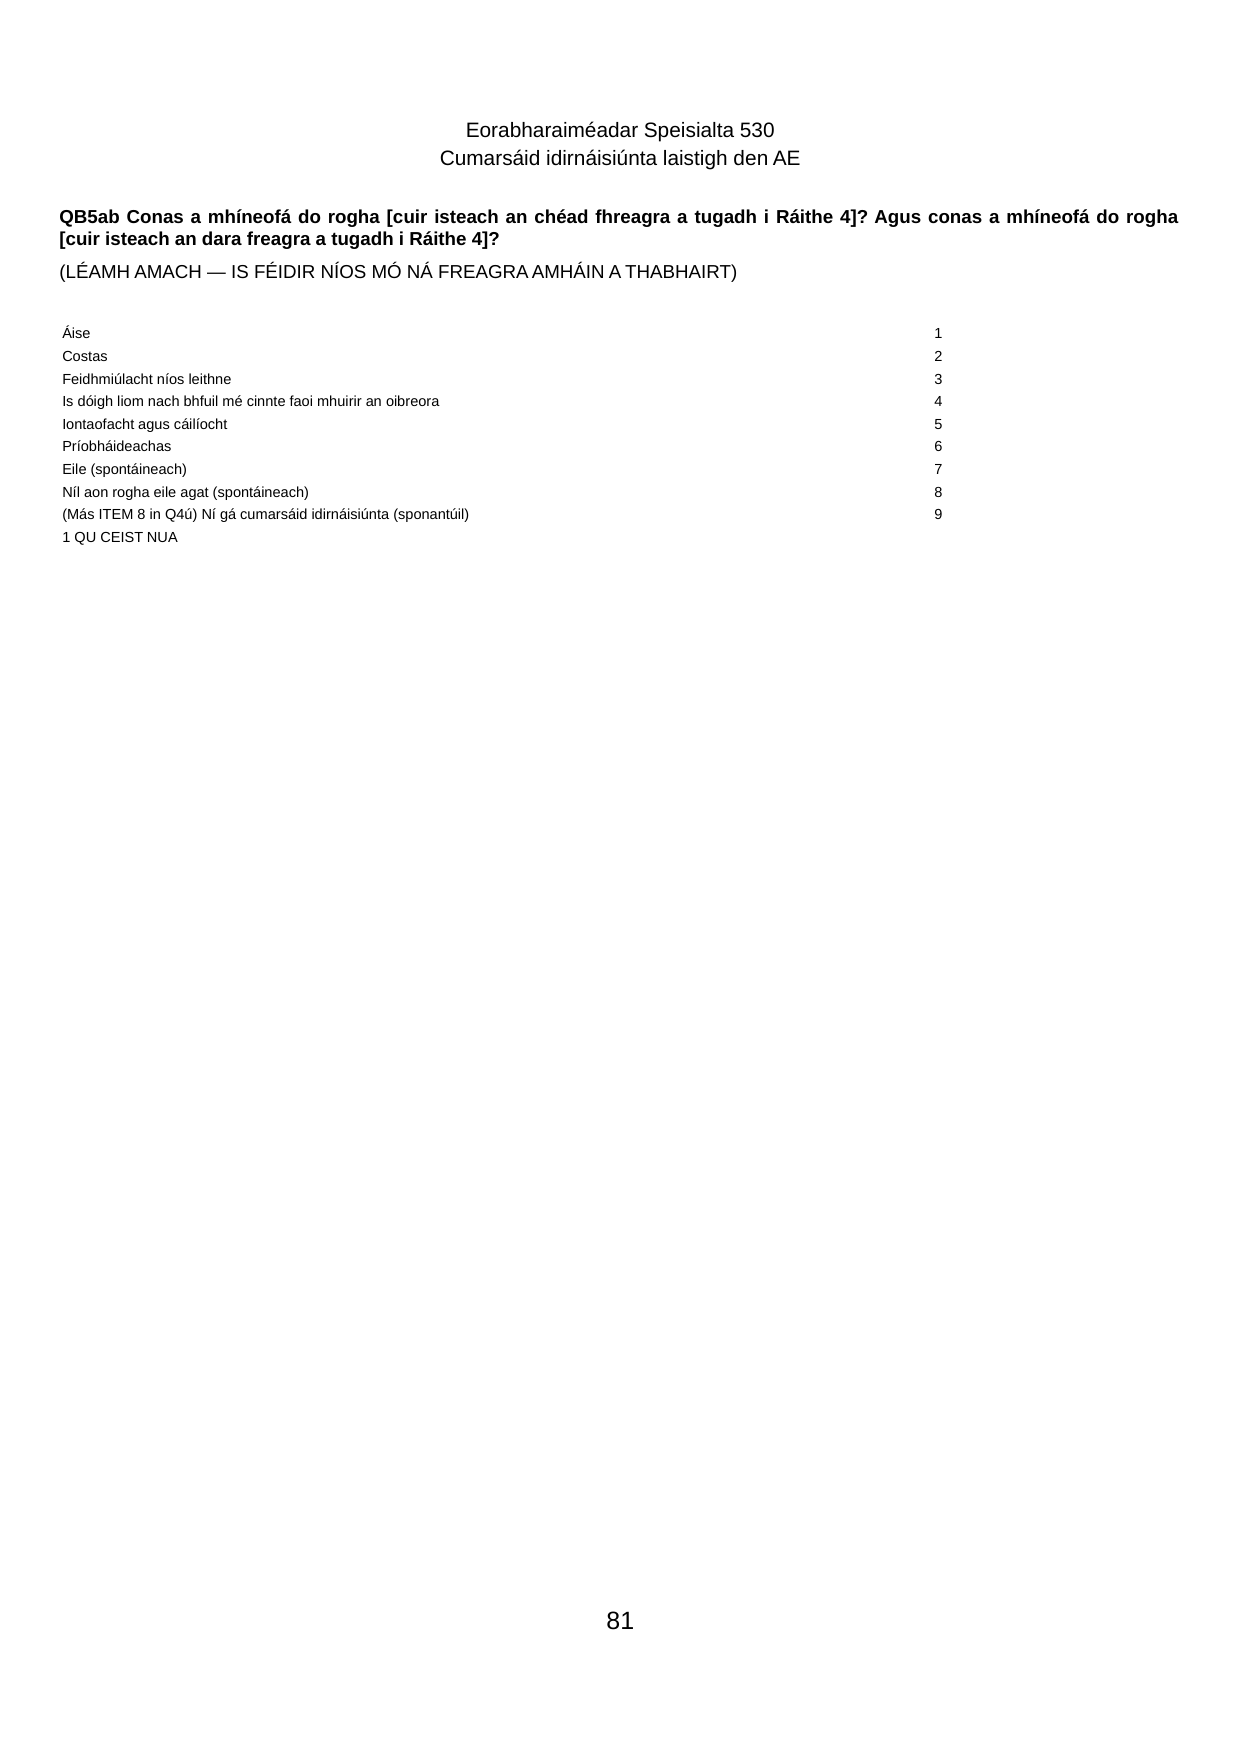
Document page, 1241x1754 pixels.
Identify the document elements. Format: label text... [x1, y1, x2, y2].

table_cell [806, 526, 945, 548]
table_cell 3 [806, 368, 945, 390]
table_cell 6 [806, 435, 945, 458]
table_cell 9 [806, 503, 945, 526]
table_cell 5 [806, 413, 945, 435]
table_cell Eile (spontáineach) [59, 458, 806, 480]
table_cell Costas [59, 345, 806, 367]
table_header Áise [59, 322, 806, 345]
text QB5ab Conas a mhíneofá do rogha [cuir isteach an chéad fhreagra a tugadh i Ráithe 4]? Agus conas a mhíneofá do rogha [cuir isteach an dara freagra a tugadh i Ráithe 4]? [59, 206, 1181, 249]
table_cell (Más ITEM 8 in Q4ú) Ní gá cumarsáid idirnáisiúnta (sponantúil) [59, 503, 806, 526]
table_header 1 [806, 322, 945, 345]
table_cell 2 [806, 345, 945, 367]
table_cell Níl aon rogha eile agat (spontáineach) [59, 480, 806, 503]
table_cell Feidhmiúlacht níos leithne [59, 368, 806, 390]
table_cell 4 [806, 390, 945, 413]
table_cell Iontaofacht agus cáilíocht [59, 413, 806, 435]
table_cell 7 [806, 458, 945, 480]
table_cell 8 [806, 480, 945, 503]
text (LÉAMH AMACH — IS FÉIDIR NÍOS MÓ NÁ FREAGRA AMHÁIN A THABHAIRT) [59, 261, 1181, 283]
table_cell Is dóigh liom nach bhfuil mé cinnte faoi mhuirir an oibreora [59, 390, 806, 413]
table_cell 1 QU CEIST NUA [59, 526, 806, 548]
table_cell Príobháideachas [59, 435, 806, 458]
